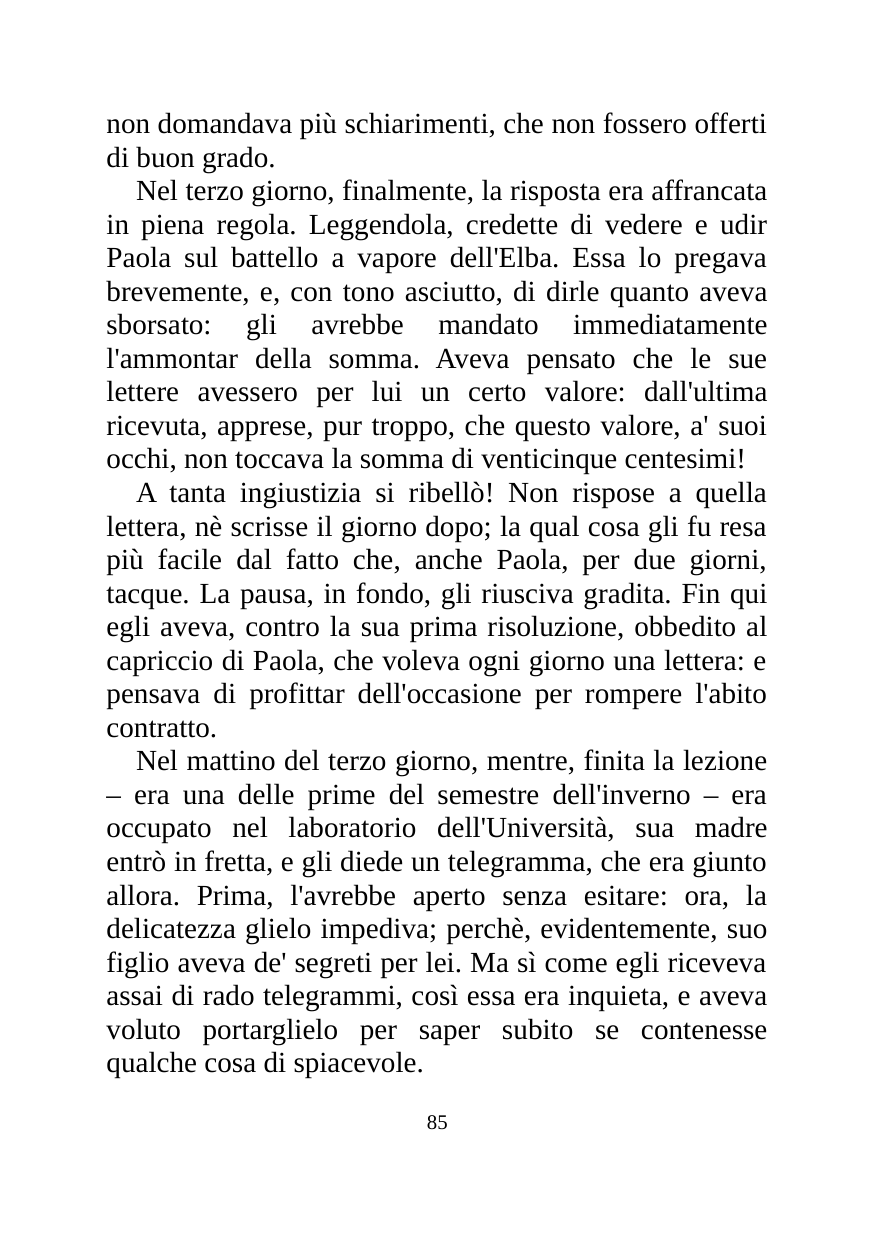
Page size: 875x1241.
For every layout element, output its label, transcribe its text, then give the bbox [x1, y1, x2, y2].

text Nel mattino del terzo giorno, mentre, finita la lezione – era una delle prime del semestre dell'inverno – era occupato nel laboratorio dell'Università, sua madre entrò in fretta, e gli diede un telegramma, che era giunto allora. Prima, l'avrebbe aperto senza esitare: ora, la delicatezza glielo impediva; perchè, evidentemente, suo figlio aveva de' segreti per lei. Ma sì come egli riceveva assai di rado telegrammi, così essa era inquieta, e aveva voluto portarglielo per saper subito se contenesse qualche cosa di spiacevole. [106, 743, 768, 1079]
text A tanta ingiustizia si ribellò! Non rispose a quella lettera, nè scrisse il giorno dopo; la qual cosa gli fu resa più facile dal fatto che, anche Paola, per due giorni, tacque. La pausa, in fondo, gli riusciva gradita. Fin qui egli aveva, contro la sua prima risoluzione, obbedito al capriccio di Paola, che voleva ogni giorno una lettera: e pensava di profittar dell'occasione per rompere l'abito contratto. [106, 475, 768, 743]
text Nel terzo giorno, finalmente, la risposta era affrancata in piena regola. Leggendola, credette di vedere e udir Paola sul battello a vapore dell'Elba. Essa lo pregava brevemente, e, con tono asciutto, di dirle quanto aveva sborsato: gli avrebbe mandato immediatamente l'ammontar della somma. Aveva pensato che le sue lettere avessero per lui un certo valore: dall'ultima ricevuta, apprese, pur troppo, che questo valore, a' suoi occhi, non toccava la somma di venticinque centesimi! [106, 173, 768, 475]
text non domandava più schiarimenti, che non fossero offerti di buon grado. [106, 106, 768, 173]
